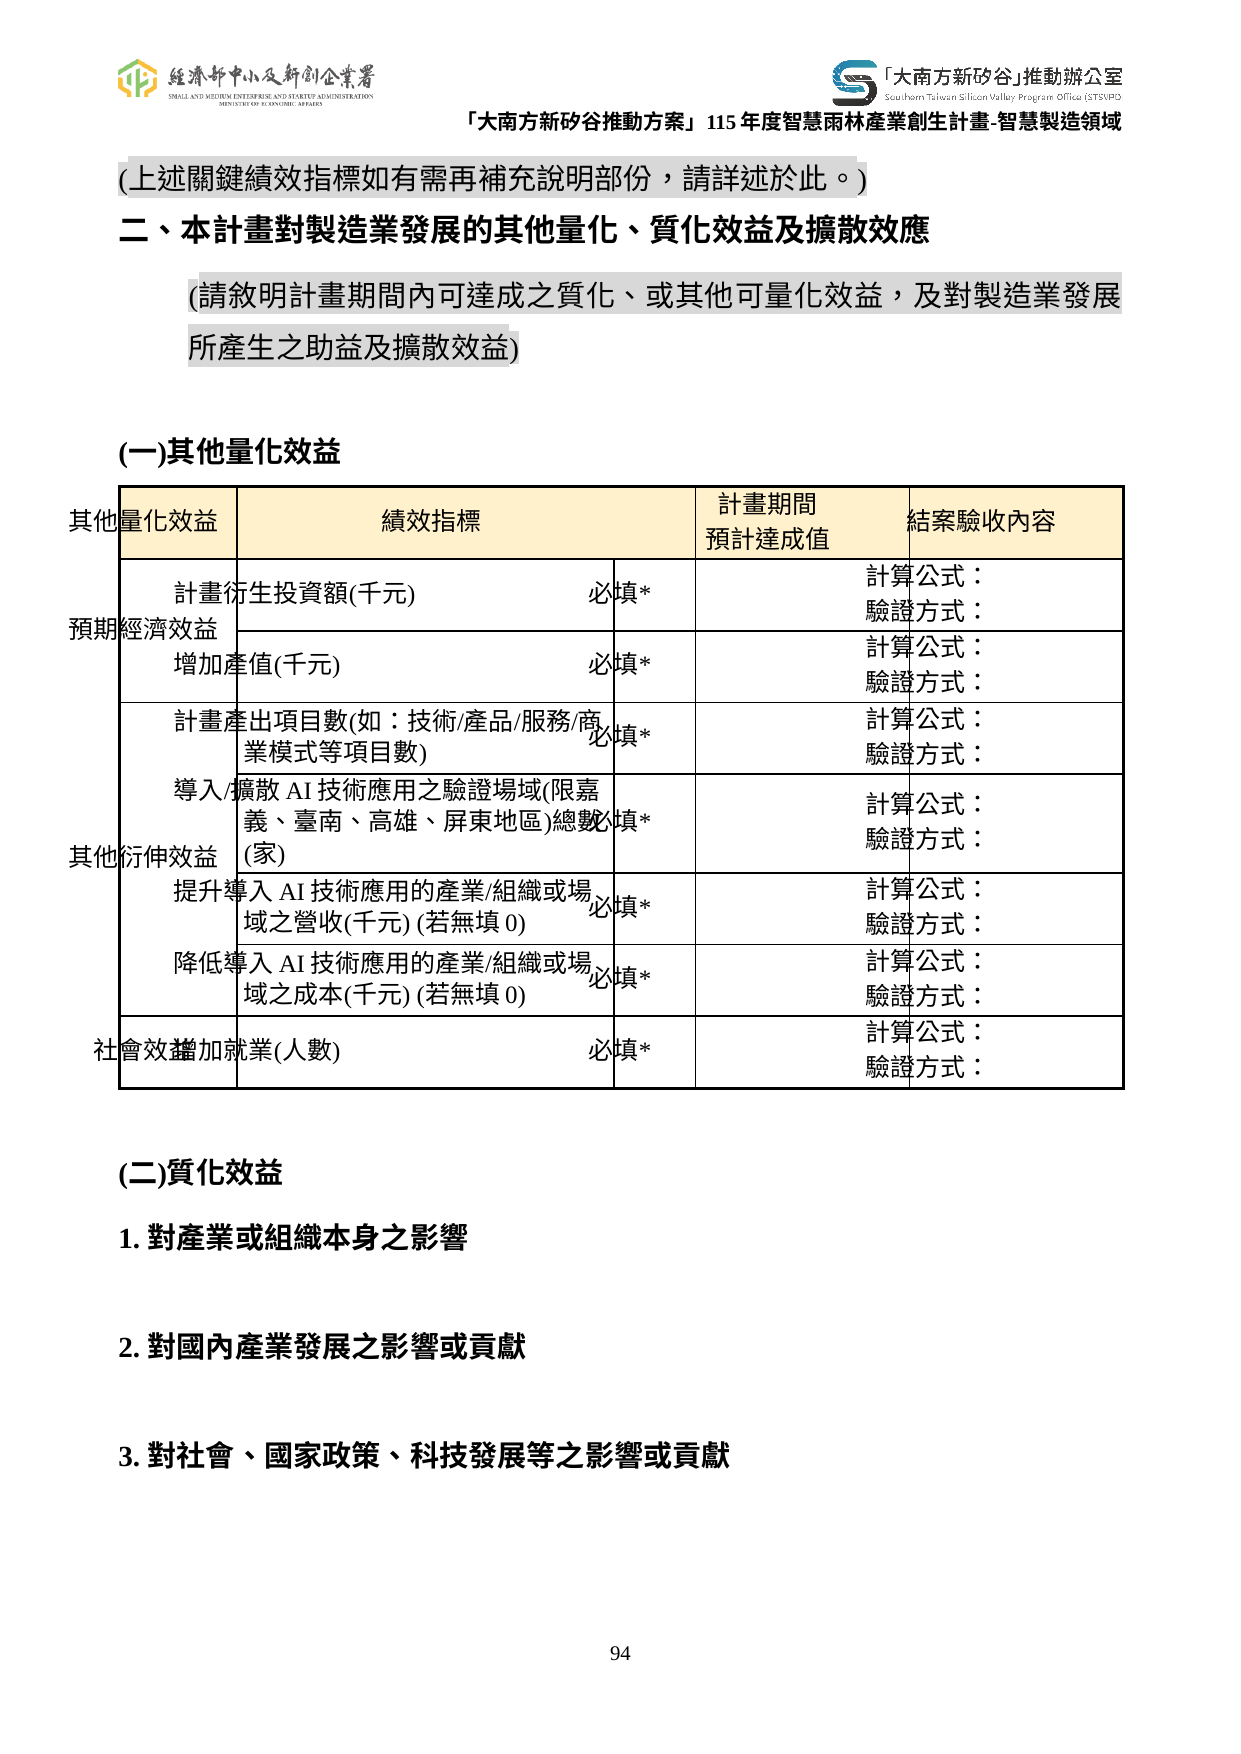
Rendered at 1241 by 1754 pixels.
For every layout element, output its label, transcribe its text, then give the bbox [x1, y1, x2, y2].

table_cell 必填* [615, 775, 695, 872]
table_cell 必填* [615, 560, 695, 630]
table_cell 其他衍伸效益 [121, 703, 236, 1015]
table_cell 1.計算公式： 2.驗證方式： [910, 1017, 1122, 1087]
table_cell 1.計算公式： 2.驗證方式： [910, 632, 1122, 701]
table_cell 預期經濟效益 [121, 560, 236, 701]
table_cell 必填* [615, 945, 695, 1015]
subtitle (二)質化效益 [118, 1142, 1122, 1194]
table_cell 增加就業(人數) [238, 1017, 613, 1087]
table_cell [696, 560, 909, 630]
subtitle 2. 對國內產業發展之影響或貢獻 [118, 1316, 1122, 1368]
table_cell 必填* [615, 874, 695, 944]
table_cell 必填* [615, 703, 695, 773]
picture [118, 59, 375, 106]
subtitle 1. 對產業或組織本身之影響 [118, 1207, 1122, 1259]
table_cell [696, 1017, 909, 1087]
table_cell [696, 874, 909, 944]
table_header 績效指標 [238, 488, 695, 558]
table_cell 1.計算公式： 2.驗證方式： [910, 945, 1122, 1015]
table_cell 導入/擴散AI技術應用之驗證場域(限嘉義、臺南、高雄、屏東地區)總數(家) [238, 775, 613, 872]
table_cell [696, 703, 909, 773]
table_cell 1.計算公式： 2.驗證方式： [910, 560, 1122, 630]
table_cell 降低導入AI技術應用的產業/組織或場域之成本(千元) (若無填0) [238, 945, 613, 1015]
table_cell [696, 945, 909, 1015]
table_cell [696, 632, 909, 701]
table_header 其他量化效益 [121, 488, 236, 558]
table_header 結案驗收內容 [910, 488, 1122, 558]
subtitle 二、本計畫對製造業發展的其他量化、質化效益及擴散效應 [118, 200, 1122, 252]
table_cell 增加產值(千元) [238, 632, 613, 701]
table_header 計畫期間 預計達成值 [696, 488, 909, 558]
table_cell 1.計算公式： 2.驗證方式： [910, 703, 1122, 773]
table_cell 必填* [615, 1017, 695, 1087]
subtitle 3. 對社會、國家政策、科技發展等之影響或貢獻 [118, 1425, 1122, 1477]
picture [832, 60, 1123, 106]
table_cell 社會效益 [121, 1017, 236, 1087]
table_cell 提升導入AI技術應用的產業/組織或場域之營收(千元) (若無填0) [238, 874, 613, 944]
table_cell 計畫產出項目數(如：技術/產品/服務/商業模式等項目數) [238, 703, 613, 773]
table_cell [696, 775, 909, 872]
table_cell 計畫衍生投資額(千元) [238, 560, 613, 630]
table_cell 1.計算公式： 2.驗證方式： [910, 874, 1122, 944]
text (上述關鍵績效指標如有需再補充說明部份，請詳述於此。) [118, 148, 1122, 200]
table_cell 1.計算公式： 2.驗證方式： [910, 775, 1122, 872]
table_cell 必填* [615, 632, 695, 701]
text (請敘明計畫期間內可達成之質化、或其他可量化效益，及對製造業發展所產生之助益及擴散效益) [188, 264, 1122, 368]
subtitle (一)其他量化效益 [118, 421, 1122, 473]
